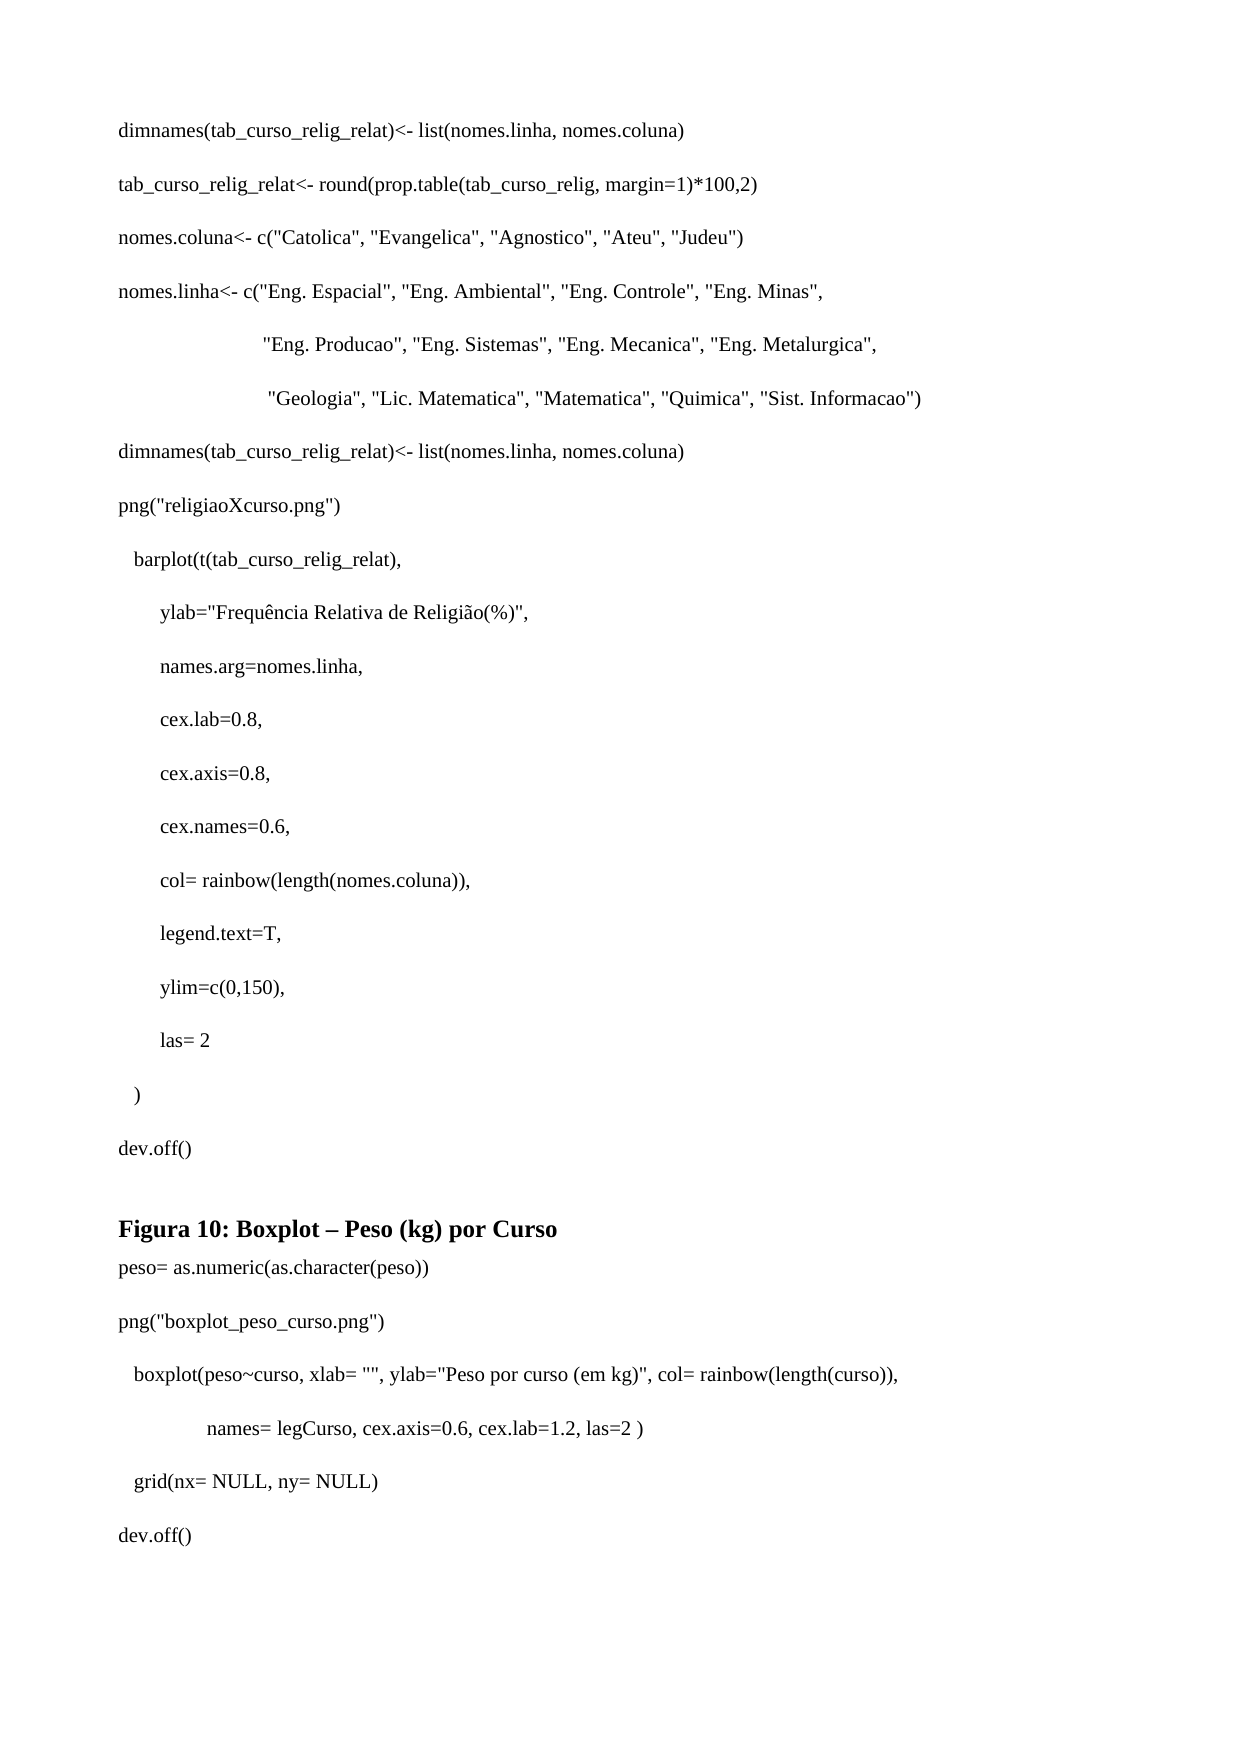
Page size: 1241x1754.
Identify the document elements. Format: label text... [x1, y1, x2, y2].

text barplot(t(tab_curso_relig_relat), [118, 546, 1122, 571]
text ylab="Frequência Relativa de Religião(%)", [118, 600, 1122, 624]
text png("boxplot_peso_curso.png") [118, 1309, 1122, 1333]
text ) [118, 1082, 1122, 1106]
text cex.axis=0.8, [118, 761, 1122, 785]
text col= rainbow(length(nomes.coluna)), [118, 868, 1122, 892]
text dev.off() [118, 1523, 1122, 1547]
text cex.names=0.6, [118, 814, 1122, 838]
text cex.lab=0.8, [118, 707, 1122, 731]
text tab_curso_relig_relat<- round(prop.table(tab_curso_relig, margin=1)*100,2) [118, 172, 1122, 196]
text "Eng. Producao", "Eng. Sistemas", "Eng. Mecanica", "Eng. Metalurgica", [118, 332, 1122, 356]
text nomes.coluna<- c("Catolica", "Evangelica", "Agnostico", "Ateu", "Judeu") [118, 225, 1122, 249]
text peso= as.numeric(as.character(peso)) [118, 1255, 1122, 1279]
text png("religiaoXcurso.png") [118, 493, 1122, 517]
text dev.off() [118, 1135, 1122, 1159]
text "Geologia", "Lic. Matematica", "Matematica", "Quimica", "Sist. Informacao") [118, 386, 1122, 410]
text legend.text=T, [118, 921, 1122, 945]
text boxplot(peso~curso, xlab= "", ylab="Peso por curso (em kg)", col= rainbow(length(curso)), [118, 1362, 1122, 1386]
text names= legCurso, cex.axis=0.6, cex.lab=1.2, las=2 ) [118, 1416, 1122, 1440]
text grid(nx= NULL, ny= NULL) [118, 1469, 1122, 1493]
text ylim=c(0,150), [118, 975, 1122, 999]
text dimnames(tab_curso_relig_relat)<- list(nomes.linha, nomes.coluna) [118, 439, 1122, 463]
text las= 2 [118, 1028, 1122, 1052]
text names.arg=nomes.linha, [118, 653, 1122, 678]
text nomes.linha<- c("Eng. Espacial", "Eng. Ambiental", "Eng. Controle", "Eng. Minas", [118, 279, 1122, 303]
text Figura 10: Boxplot – Peso (kg) por Curso [118, 1214, 1122, 1243]
text dimnames(tab_curso_relig_relat)<- list(nomes.linha, nomes.coluna) [118, 118, 1122, 142]
